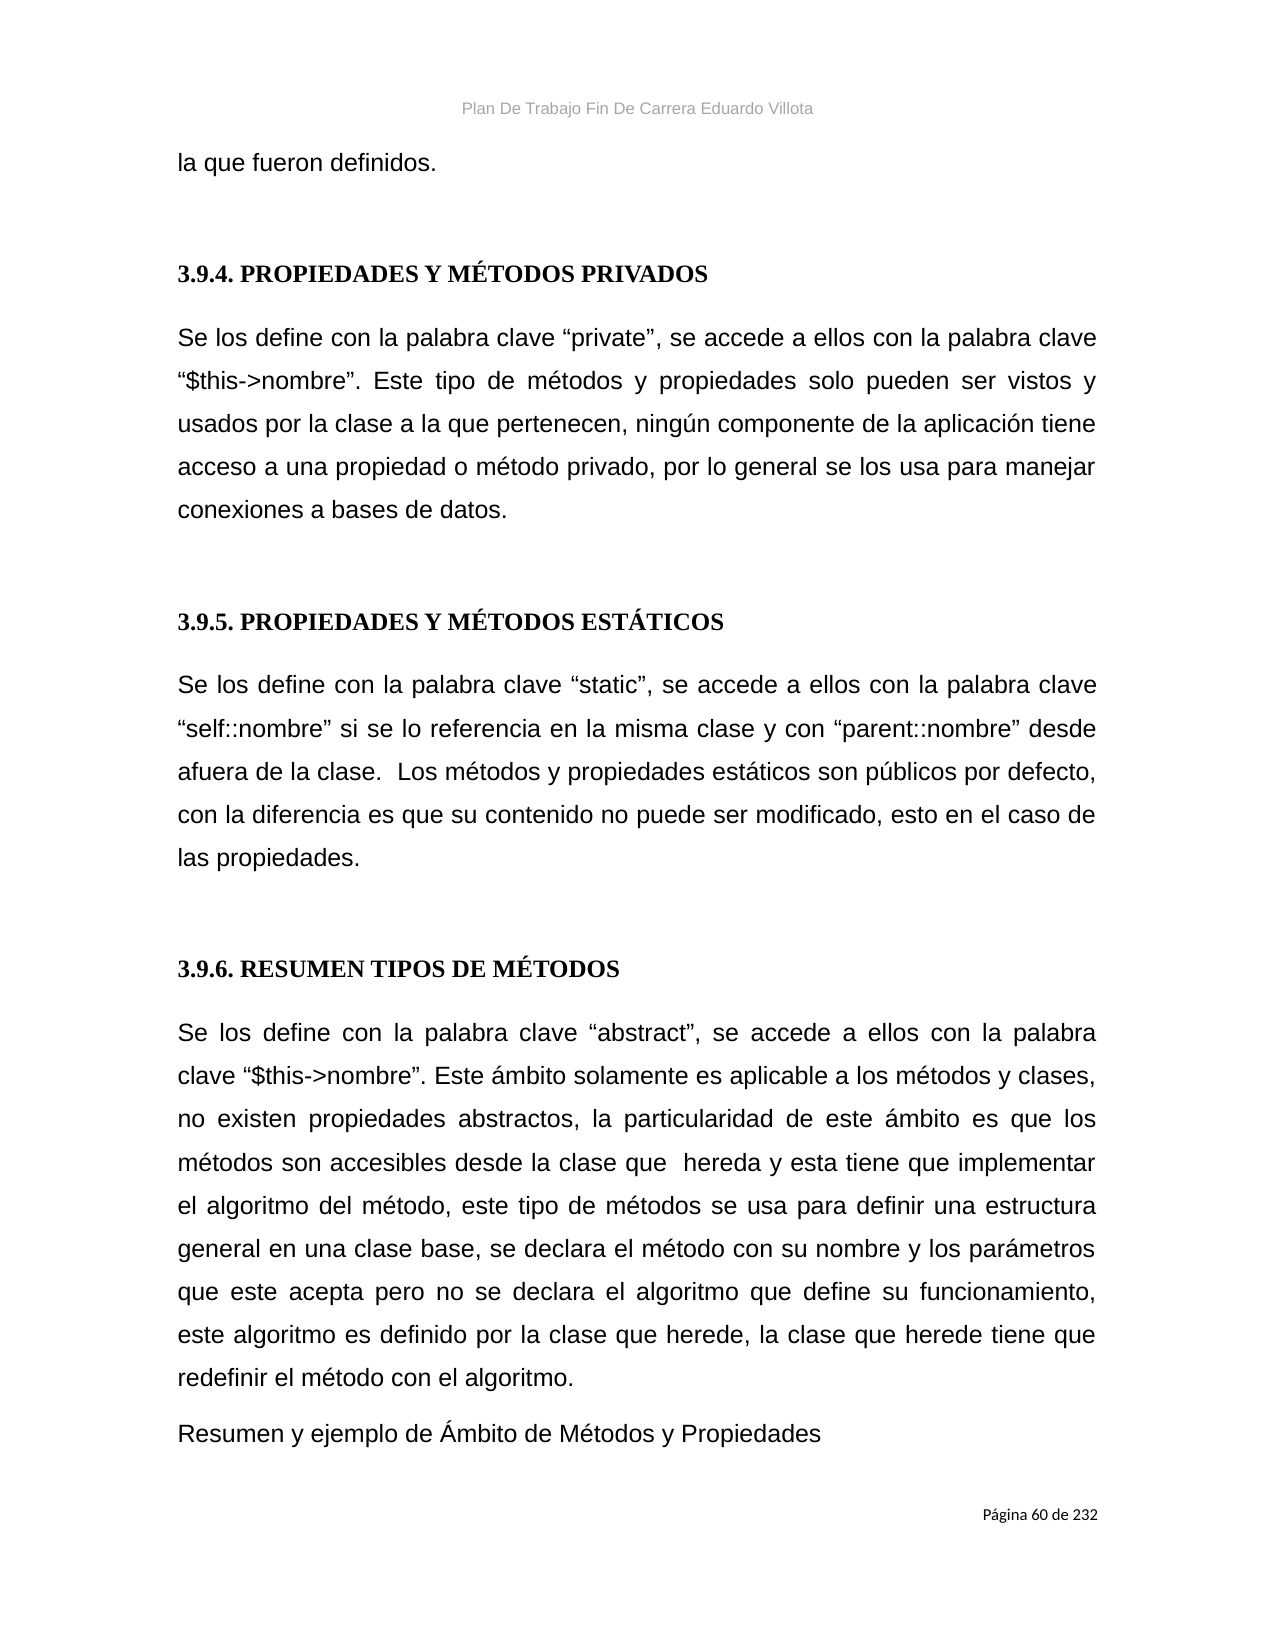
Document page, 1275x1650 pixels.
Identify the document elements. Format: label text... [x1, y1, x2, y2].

text la que fueron definidos. [177, 148, 1098, 176]
text Se los define con la palabra clave “abstract”, se accede a ellos con la palabra clave “$this->nombre”. Este ámbito solamente es aplicable a los métodos y clases, no existen propiedades abstractos, la particularidad de este ámbito es que los métodos son accesibles desde la clase que hereda y esta tiene que implementar el algoritmo del método, este tipo de métodos se usa para definir una estructura general en una clase base, se declara el método con su nombre y los parámetros que este acepta pero no se declara el algoritmo que define su funcionamiento, este algoritmo es definido por la clase que herede, la clase que herede tiene que redefinir el método con el algoritmo. [177, 1018, 1098, 1392]
text 3.9.4. PROPIEDADES Y MÉTODOS PRIVADOS [177, 259, 1098, 288]
text 3.9.5. PROPIEDADES Y MÉTODOS ESTÁTICOS [177, 607, 1098, 635]
text Se los define con la palabra clave “private”, se accede a ellos con la palabra clave “$this->nombre”. Este tipo de métodos y propiedades solo pueden ser vistos y usados por la clase a la que pertenecen, ningún componente de la aplicación tiene acceso a una propiedad o método privado, por lo general se los usa para manejar conexiones a bases de datos. [177, 323, 1098, 524]
text Se los define con la palabra clave “static”, se accede a ellos con la palabra clave “self::nombre” si se lo referencia en la misma clase y con “parent::nombre” desde afuera de la clase. Los métodos y propiedades estáticos son públicos por defecto, con la diferencia es que su contenido no puede ser modificado, esto en el caso de las propiedades. [177, 671, 1098, 872]
text 3.9.6. RESUMEN TIPOS DE MÉTODOS [177, 954, 1098, 983]
text Resumen y ejemplo de Ámbito de Métodos y Propiedades [177, 1419, 1098, 1448]
